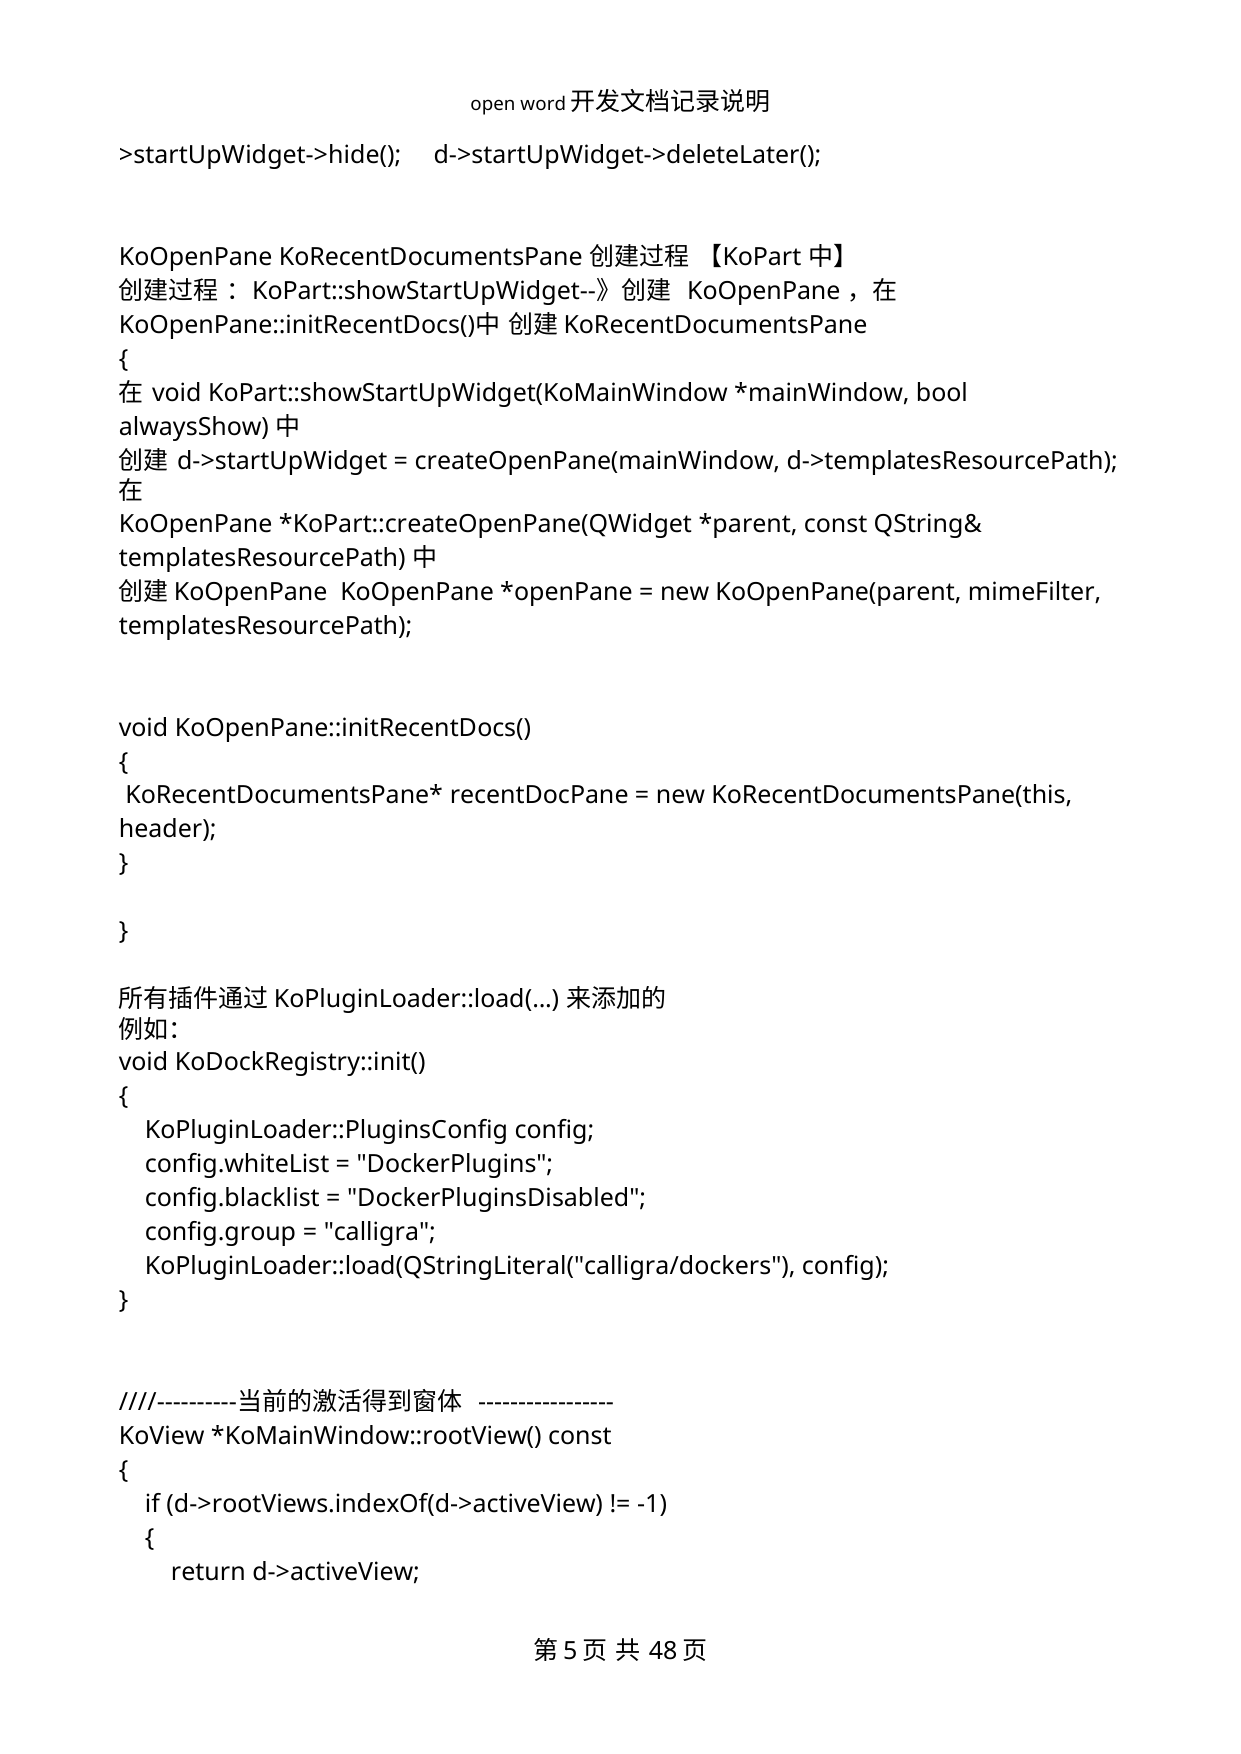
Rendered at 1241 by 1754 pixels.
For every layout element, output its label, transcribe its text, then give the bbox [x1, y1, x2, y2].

text config.group = "calligra"; [119, 1214, 1121, 1248]
text config.whiteList = "DockerPlugins"; [119, 1146, 1121, 1180]
text 在 [119, 477, 1121, 506]
text } [119, 1282, 1121, 1316]
text KoOpenPane KoRecentDocumentsPane 创建过程 【KoPart 中】 [119, 239, 1121, 273]
text >startUpWidget->hide(); d->startUpWidget->deleteLater(); [119, 137, 1121, 171]
text if (d->rootViews.indexOf(d->activeView) != -1) [119, 1486, 1121, 1519]
text KoRecentDocumentsPane* recentDocPane = new KoRecentDocumentsPane(this, header); [119, 777, 1121, 845]
text return d->activeView; [119, 1553, 1121, 1587]
text void KoOpenPane::initRecentDocs() [119, 709, 1121, 743]
text KoView *KoMainWindow::rootView() const [119, 1418, 1121, 1452]
text } [119, 913, 1121, 947]
text { [119, 1519, 1121, 1553]
text 创建 d->startUpWidget = createOpenPane(mainWindow, d->templatesResourcePath); [119, 443, 1121, 477]
text KoPluginLoader::PluginsConfig config; [119, 1112, 1121, 1146]
text void KoDockRegistry::init() [119, 1044, 1121, 1078]
text ////----------当前的激活得到窗体 ----------------- [119, 1384, 1121, 1418]
text 例如： [119, 1015, 1121, 1044]
text 创建过程 ：KoPart::showStartUpWidget--》创建 KoOpenPane ，在KoOpenPane::initRecentDocs()中 创建KoRecentDocumentsPane [119, 273, 1121, 341]
text { [119, 1078, 1121, 1112]
text 在 void KoPart::showStartUpWidget(KoMainWindow *mainWindow, bool alwaysShow) 中 [119, 375, 1121, 443]
text 所有插件通过KoPluginLoader::load(...) 来添加的 [119, 981, 1121, 1015]
text { [119, 743, 1121, 777]
text { [119, 1452, 1121, 1486]
text KoOpenPane *KoPart::createOpenPane(QWidget *parent, const QString& templatesResourcePath) 中 [119, 506, 1121, 574]
text config.blacklist = "DockerPluginsDisabled"; [119, 1180, 1121, 1214]
text 创建KoOpenPane KoOpenPane *openPane = new KoOpenPane(parent, mimeFilter, templatesResourcePath); [119, 574, 1121, 642]
text } [119, 845, 1121, 879]
text { [119, 341, 1121, 375]
text KoPluginLoader::load(QStringLiteral("calligra/dockers"), config); [119, 1248, 1121, 1282]
